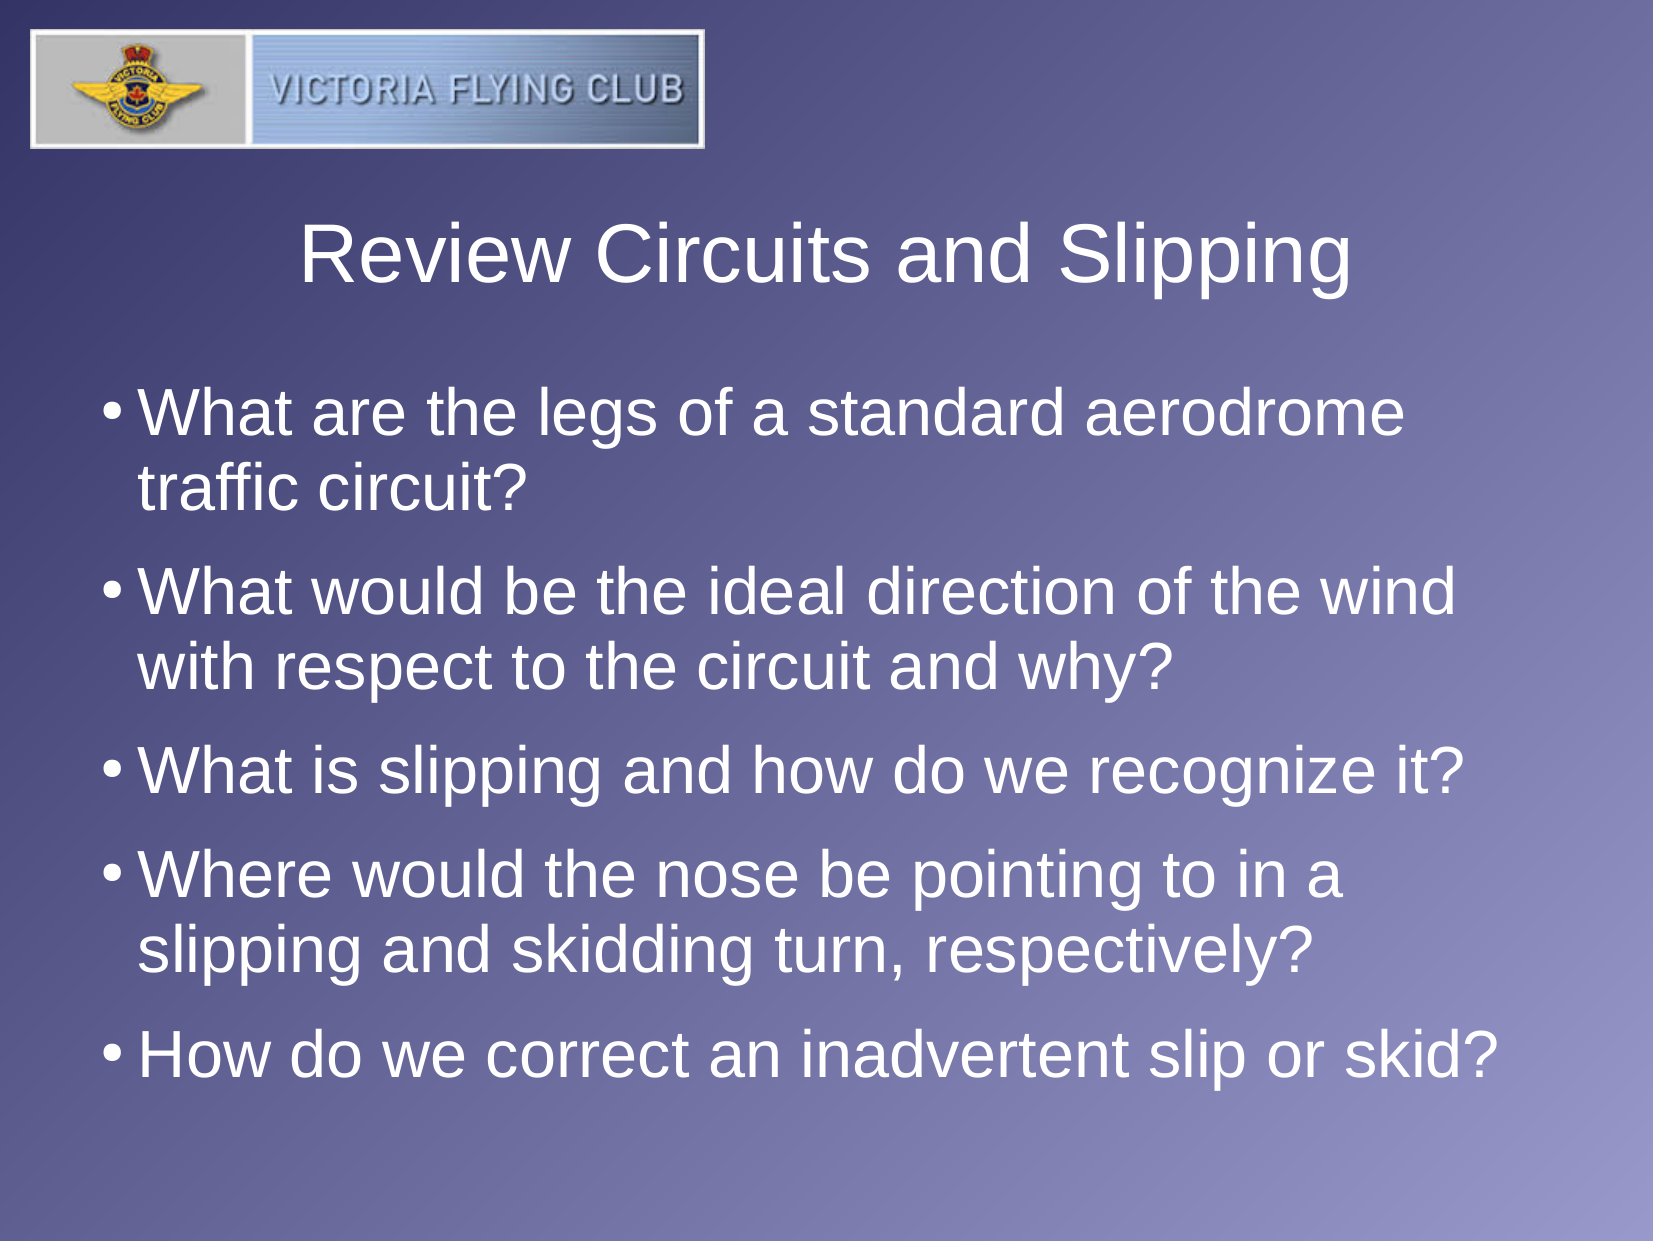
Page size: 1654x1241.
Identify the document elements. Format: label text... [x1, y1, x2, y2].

title Review Circuits and Slipping [82, 150, 1571, 358]
list What are the legs of a standard aerodrome traffic circuit? What would be the ideal direction of the wind with respect to the circuit and why? What is slipping and how do we recognize it? Where would the nose be pointing to in a slipping and skidding turn, respectively? How do we correct an inadvertent slip or skid? [82, 375, 1571, 1201]
picture [30, 29, 705, 149]
